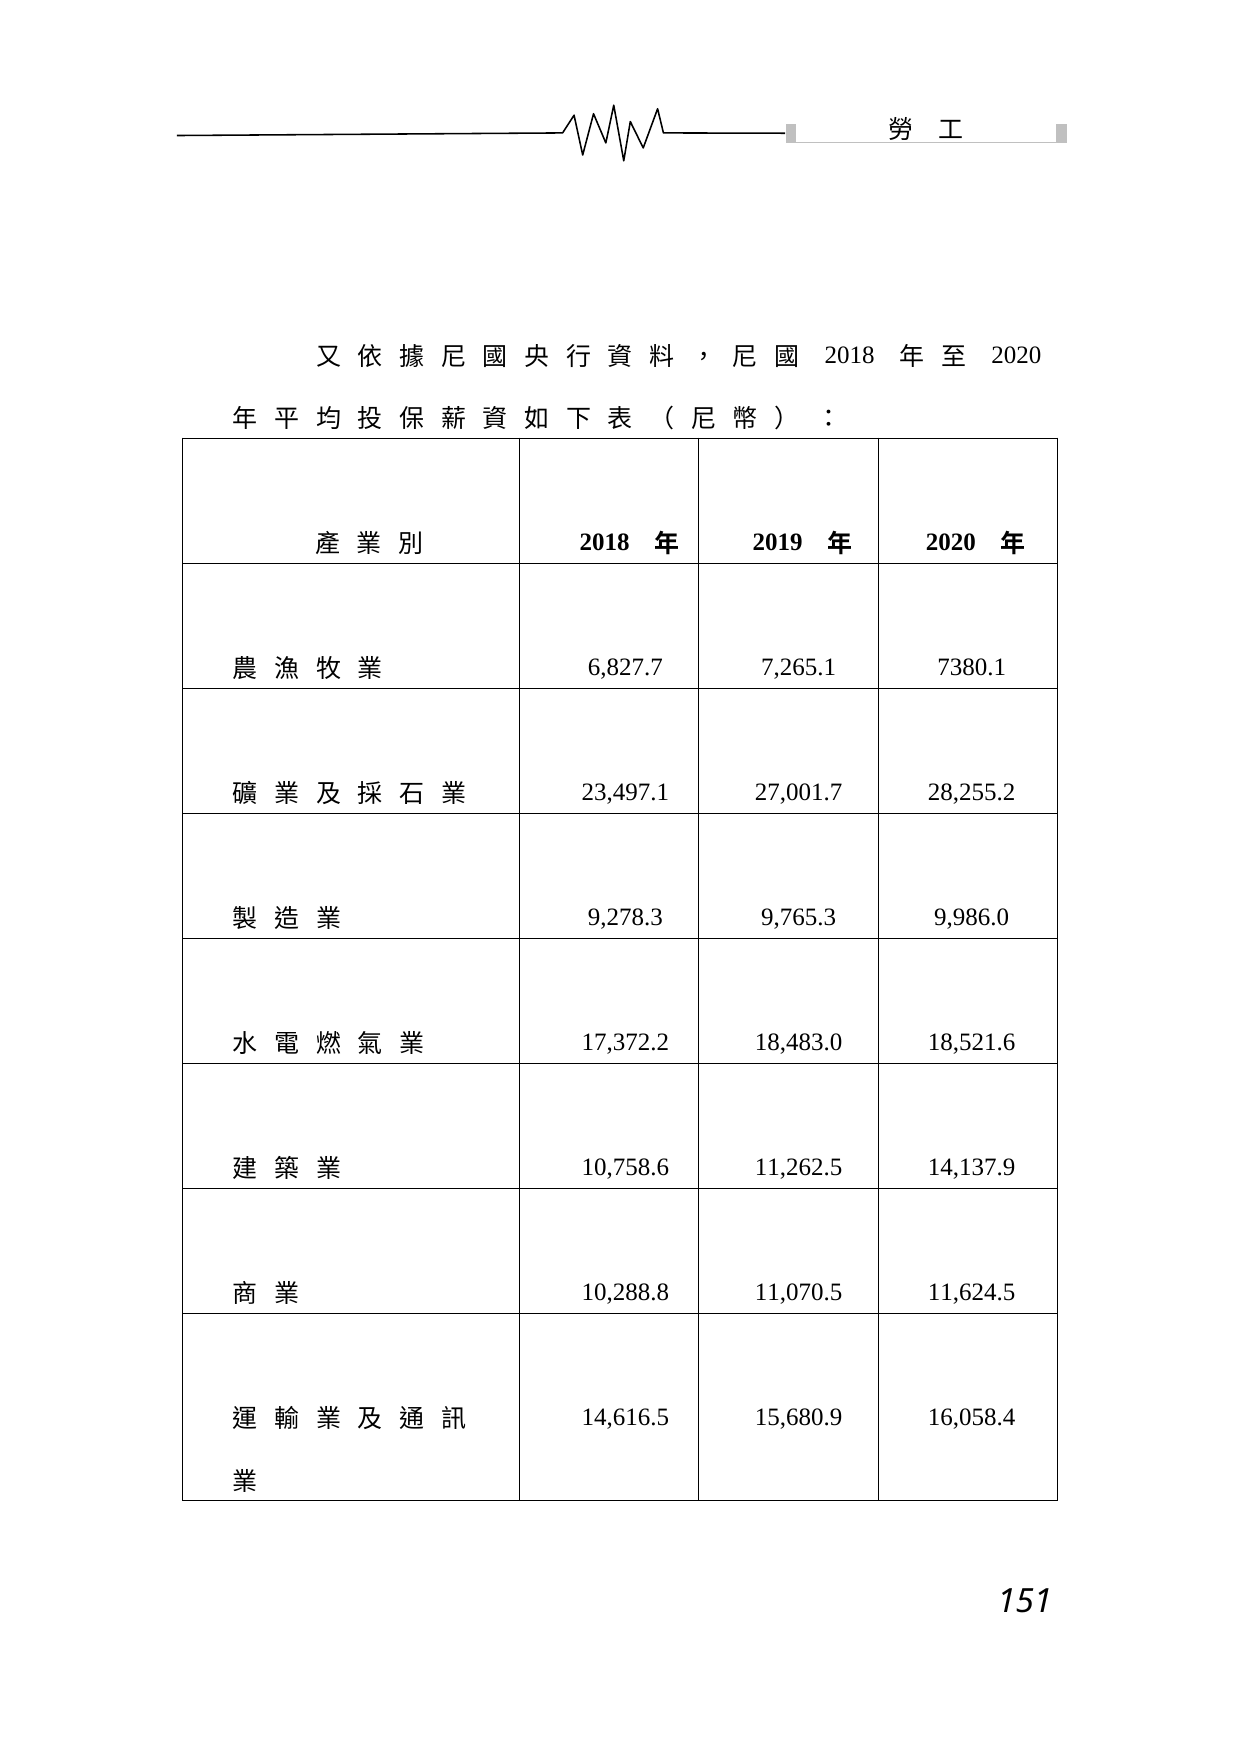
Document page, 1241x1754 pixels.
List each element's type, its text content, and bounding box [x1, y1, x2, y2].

table_cell 28,255.2 [879, 689, 1057, 813]
table_cell 10,288.8 [520, 1189, 698, 1313]
table_cell 礦業及採石業 [183, 689, 519, 813]
table_header 產業別 [183, 439, 519, 563]
table_cell 11,262.5 [699, 1064, 878, 1188]
table_header 2018年 [520, 439, 698, 563]
table_cell 27,001.7 [699, 689, 878, 813]
table_cell 11,624.5 [879, 1189, 1057, 1313]
table_cell 商業 [183, 1189, 519, 1313]
table_cell 10,758.6 [520, 1064, 698, 1188]
table_cell 14,616.5 [520, 1314, 698, 1500]
table_cell 7,265.1 [699, 564, 878, 688]
table_cell 建築業 [183, 1064, 519, 1188]
table_cell 水電燃氣業 [183, 939, 519, 1063]
table_cell 9,986.0 [879, 814, 1057, 938]
table_cell 農漁牧業 [183, 564, 519, 688]
text 又依據尼國央行資料，尼國2018年至2020年平均投保薪資如下表（尼幣）： [224, 313, 1058, 438]
table_header 2019年 [699, 439, 878, 563]
table_cell 製造業 [183, 814, 519, 938]
table_cell 14,137.9 [879, 1064, 1057, 1188]
table_cell 15,680.9 [699, 1314, 878, 1500]
table_cell 16,058.4 [879, 1314, 1057, 1500]
table_cell 9,278.3 [520, 814, 698, 938]
table_cell 18,521.6 [879, 939, 1057, 1063]
table_cell 23,497.1 [520, 689, 698, 813]
table_cell 運輸業及通訊業 [183, 1314, 519, 1500]
table_cell 9,765.3 [699, 814, 878, 938]
table_cell 11,070.5 [699, 1189, 878, 1313]
table_cell 6,827.7 [520, 564, 698, 688]
table_cell 7380.1 [879, 564, 1057, 688]
table_header 2020年 [879, 439, 1057, 563]
table_cell 17,372.2 [520, 939, 698, 1063]
table_cell 18,483.0 [699, 939, 878, 1063]
